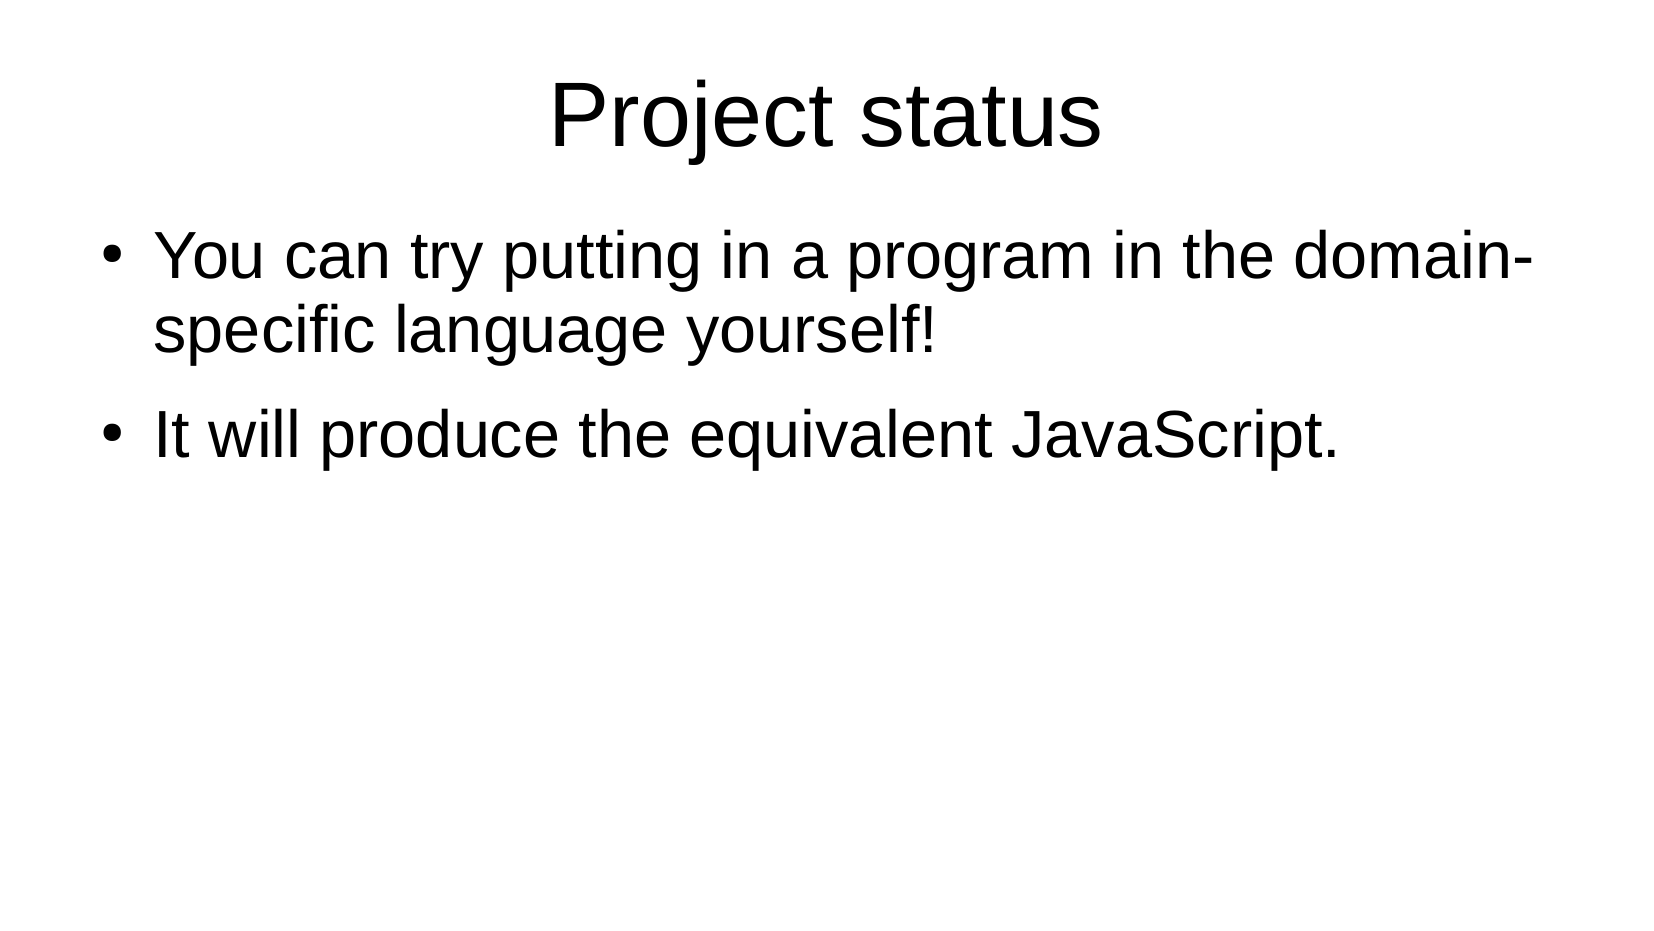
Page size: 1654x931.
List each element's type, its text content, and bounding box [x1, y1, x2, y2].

list You can try putting in a program in the domain-specific language yourself! It will produce the equivalent JavaScript. [82, 217, 1571, 758]
title Project status [82, 37, 1571, 193]
